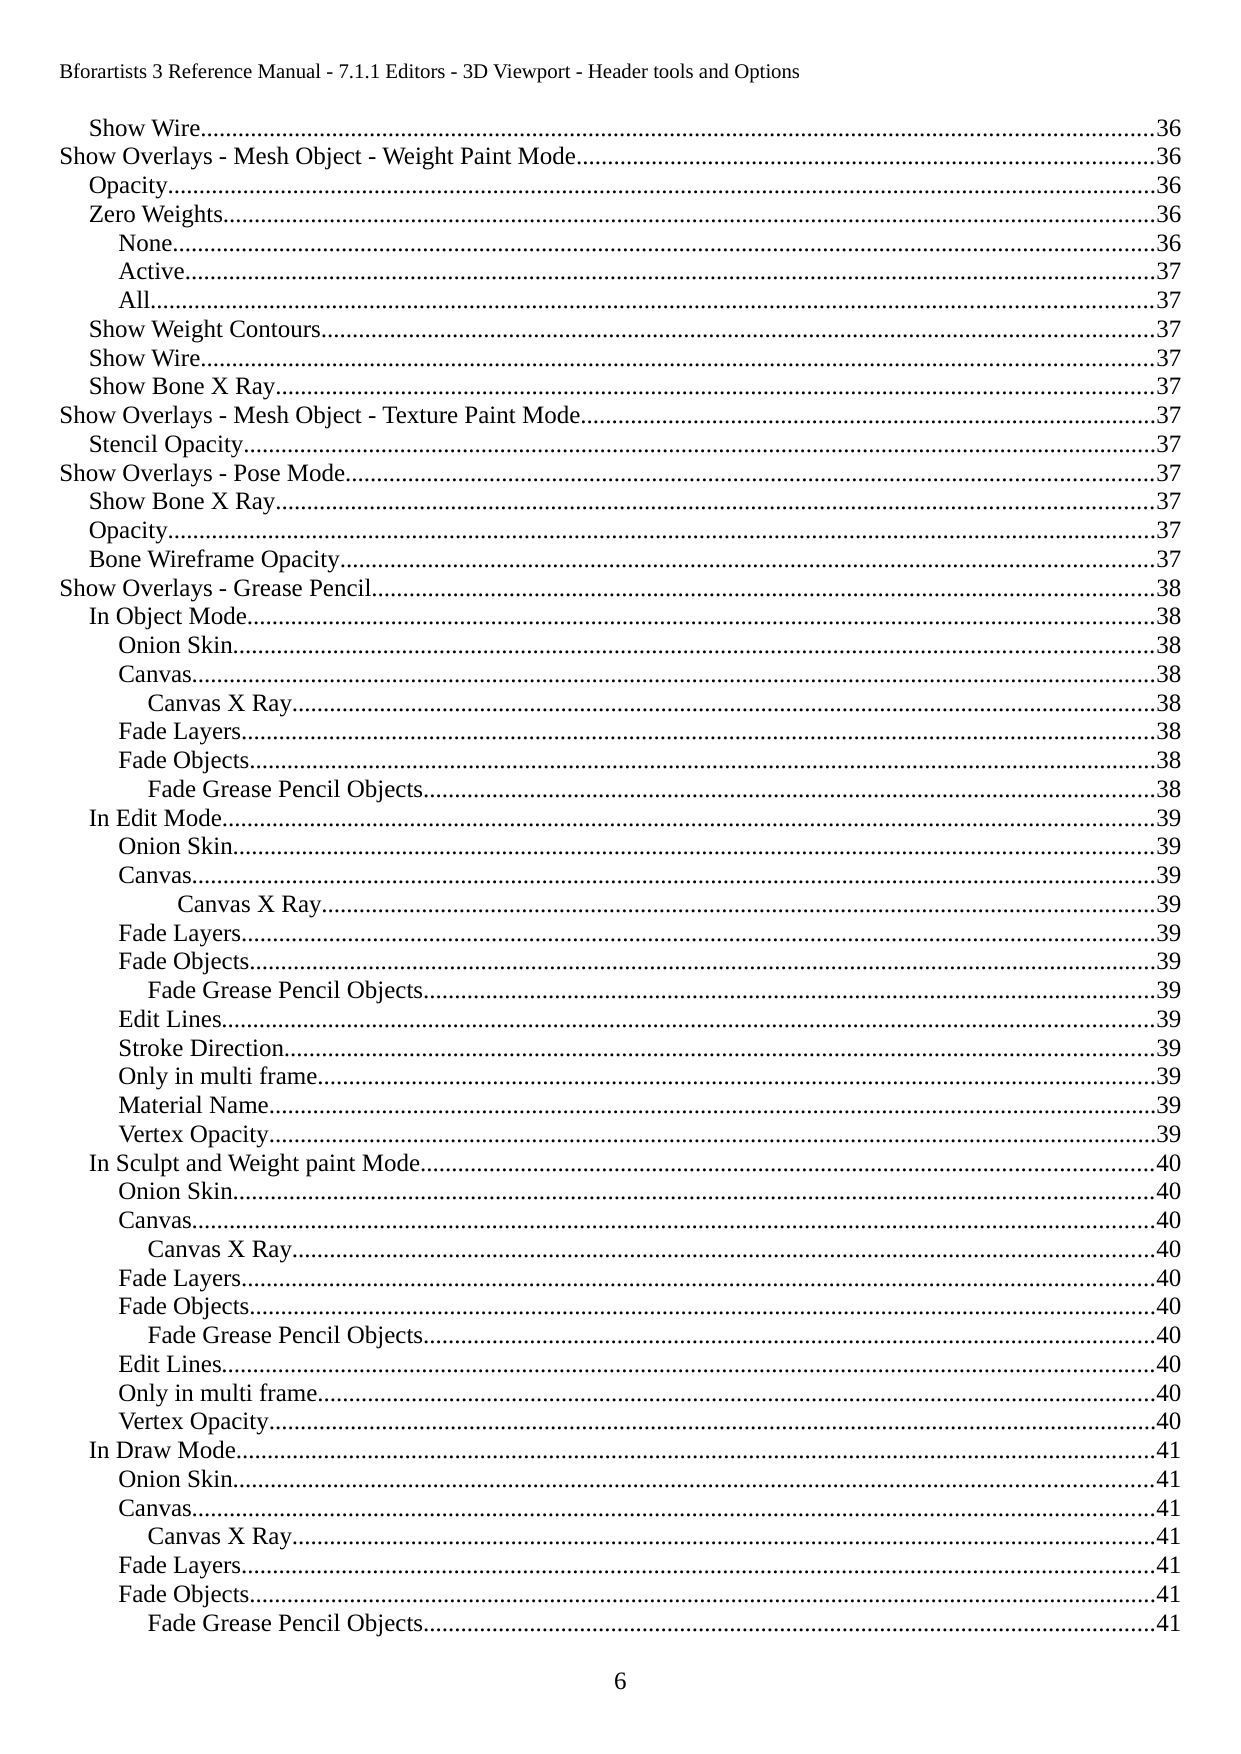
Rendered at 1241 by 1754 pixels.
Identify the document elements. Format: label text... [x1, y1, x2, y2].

text Show Weight Contours 37 [88, 314, 1181, 343]
text Vertex Opacity 39 [118, 1119, 1181, 1148]
text Onion Skin 38 [118, 630, 1181, 659]
text Show Bone X Ray 37 [88, 486, 1181, 515]
text Canvas 38 [118, 659, 1181, 688]
text In Object Mode 38 [88, 601, 1181, 630]
text Edit Lines 40 [118, 1349, 1181, 1378]
text Fade Grease Pencil Objects 38 [147, 774, 1181, 803]
text Fade Grease Pencil Objects 40 [147, 1320, 1181, 1349]
text Fade Layers 41 [118, 1550, 1181, 1579]
text Show Overlays - Mesh Object - Texture Paint Mode 37 [59, 400, 1181, 429]
text Stroke Direction 39 [118, 1033, 1181, 1061]
text Zero Weights 36 [88, 199, 1181, 228]
text Fade Objects 39 [118, 946, 1181, 975]
text Fade Layers 38 [118, 716, 1181, 745]
text Canvas X Ray 40 [147, 1234, 1181, 1263]
text Canvas X Ray 38 [147, 688, 1181, 716]
text Stencil Opacity 37 [88, 429, 1181, 458]
text Canvas 40 [118, 1205, 1181, 1234]
text In Edit Mode 39 [88, 803, 1181, 831]
text Show Wire 36 [88, 113, 1181, 141]
text Show Wire 37 [88, 343, 1181, 371]
text Vertex Opacity 40 [118, 1406, 1181, 1435]
text Edit Lines 39 [118, 1004, 1181, 1033]
text Onion Skin 41 [118, 1464, 1181, 1493]
text Onion Skin 39 [118, 831, 1181, 860]
text Canvas X Ray 41 [147, 1521, 1181, 1550]
text All 37 [118, 285, 1181, 314]
text Opacity 36 [88, 170, 1181, 199]
text Show Bone X Ray 37 [88, 371, 1181, 400]
text Fade Grease Pencil Objects 41 [147, 1608, 1181, 1636]
text Fade Layers 40 [118, 1263, 1181, 1291]
text Opacity 37 [88, 515, 1181, 544]
text Fade Grease Pencil Objects 39 [147, 975, 1181, 1004]
text Show Overlays - Mesh Object - Weight Paint Mode 36 [59, 141, 1181, 170]
text Material Name 39 [118, 1090, 1181, 1119]
text Canvas X Ray 39 [177, 889, 1181, 918]
text Only in multi frame 40 [118, 1378, 1181, 1406]
text Fade Layers 39 [118, 918, 1181, 946]
text Show Overlays - Grease Pencil 38 [59, 573, 1181, 601]
text Fade Objects 40 [118, 1291, 1181, 1320]
text Canvas 41 [118, 1493, 1181, 1521]
text None 36 [118, 228, 1181, 256]
text Bone Wireframe Opacity 37 [88, 544, 1181, 573]
text Show Overlays - Pose Mode 37 [59, 458, 1181, 486]
text Only in multi frame 39 [118, 1061, 1181, 1090]
text Fade Objects 41 [118, 1579, 1181, 1608]
text Fade Objects 38 [118, 745, 1181, 774]
text Onion Skin 40 [118, 1176, 1181, 1205]
text In Draw Mode 41 [88, 1435, 1181, 1464]
text Active 37 [118, 256, 1181, 285]
text In Sculpt and Weight paint Mode 40 [88, 1148, 1181, 1176]
text Canvas 39 [118, 860, 1181, 889]
